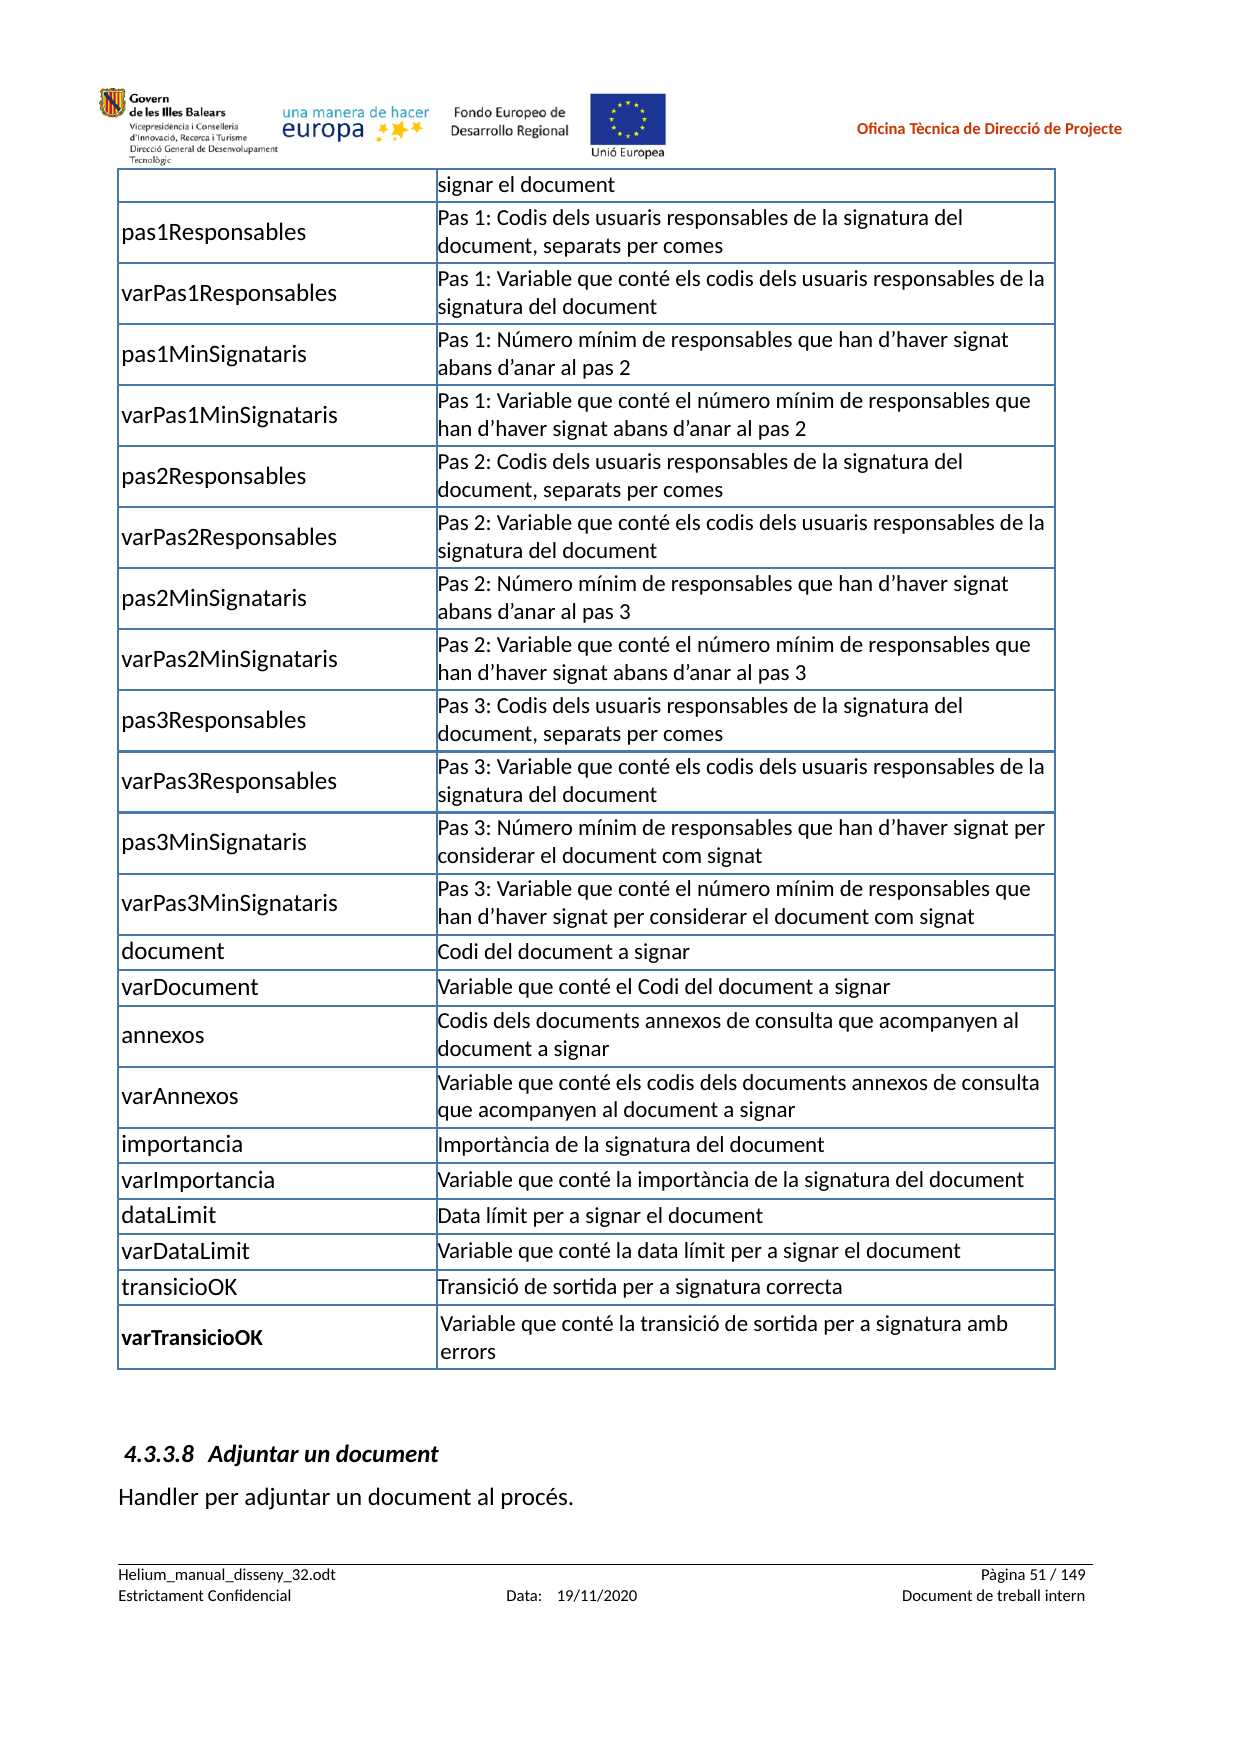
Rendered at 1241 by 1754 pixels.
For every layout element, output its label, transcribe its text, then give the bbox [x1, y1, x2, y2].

table_cell pas3Responsables [119, 691, 436, 750]
table_cell Pas 3: Variable que conté els codis dels usuaris responsables de la signatura del document [438, 753, 1054, 811]
table_cell signar el document [438, 170, 1054, 201]
table_cell annexos [119, 1007, 436, 1066]
table_cell transicioOK [119, 1271, 436, 1304]
table_cell Variable que conté la transició de sortida per a signatura amb errors [438, 1306, 1054, 1368]
table_cell Pas 1: Codis dels usuaris responsables de la signatura del document, separats per comes [438, 203, 1054, 262]
table_cell Pas 2: Variable que conté els codis dels usuaris responsables de la signatura del document [438, 508, 1054, 567]
table_cell varPas3Responsables [119, 753, 436, 811]
table_cell varPas3MinSignataris [119, 875, 436, 933]
table_cell Importància de la signatura del document [438, 1129, 1054, 1162]
table_cell pas3MinSignataris [119, 814, 436, 872]
table_cell varPas2Responsables [119, 508, 436, 567]
table_cell Codi del document a signar [438, 936, 1054, 969]
table_cell varPas1Responsables [119, 264, 436, 323]
table_cell varImportancia [119, 1164, 436, 1198]
table_cell Pas 2: Codis dels usuaris responsables de la signatura del document, separats per comes [438, 447, 1054, 506]
table_cell varDataLimit [119, 1235, 436, 1269]
table_cell importancia [119, 1129, 436, 1162]
table_cell Pas 3: Número mínim de responsables que han d’haver signat per considerar el document com signat [438, 814, 1054, 872]
table_cell varPas2MinSignataris [119, 630, 436, 689]
table_cell Pas 1: Variable que conté el número mínim de responsables que han d’haver signat abans d’anar al pas 2 [438, 386, 1054, 445]
table_cell dataLimit [119, 1200, 436, 1233]
table_cell Variable que conté els codis dels documents annexos de consulta que acompanyen al document a signar [438, 1068, 1054, 1127]
table_cell varTransicioOK [119, 1306, 436, 1368]
table_cell Codis dels documents annexos de consulta que acompanyen al document a signar [438, 1007, 1054, 1066]
table_cell [119, 170, 436, 201]
table_cell document [119, 936, 436, 969]
subtitle Adjuntar un document [118, 1438, 1122, 1468]
table_cell pas1MinSignataris [119, 325, 436, 384]
table_cell pas2MinSignataris [119, 569, 436, 628]
table_cell Pas 3: Variable que conté el número mínim de responsables que han d’haver signat per considerar el document com signat [438, 875, 1054, 933]
picture [99, 87, 668, 166]
table_cell Pas 3: Codis dels usuaris responsables de la signatura del document, separats per comes [438, 691, 1054, 750]
table_cell varDocument [119, 971, 436, 1004]
table_cell Pas 2: Número mínim de responsables que han d’haver signat abans d’anar al pas 3 [438, 569, 1054, 628]
table_cell Pas 2: Variable que conté el número mínim de responsables que han d’haver signat abans d’anar al pas 3 [438, 630, 1054, 689]
text Handler per adjuntar un document al procés. [118, 1481, 1122, 1512]
table_cell varAnnexos [119, 1068, 436, 1127]
table_cell varPas1MinSignataris [119, 386, 436, 445]
table_cell Transició de sortida per a signatura correcta [438, 1271, 1054, 1304]
table_cell Data límit per a signar el document [438, 1200, 1054, 1233]
table_cell Variable que conté la importància de la signatura del document [438, 1164, 1054, 1198]
table_cell Pas 1: Variable que conté els codis dels usuaris responsables de la signatura del document [438, 264, 1054, 323]
table_cell pas2Responsables [119, 447, 436, 506]
table_cell Pas 1: Número mínim de responsables que han d’haver signat abans d’anar al pas 2 [438, 325, 1054, 384]
table_cell Variable que conté la data límit per a signar el document [438, 1235, 1054, 1269]
table_cell Variable que conté el Codi del document a signar [438, 971, 1054, 1004]
table_cell pas1Responsables [119, 203, 436, 262]
